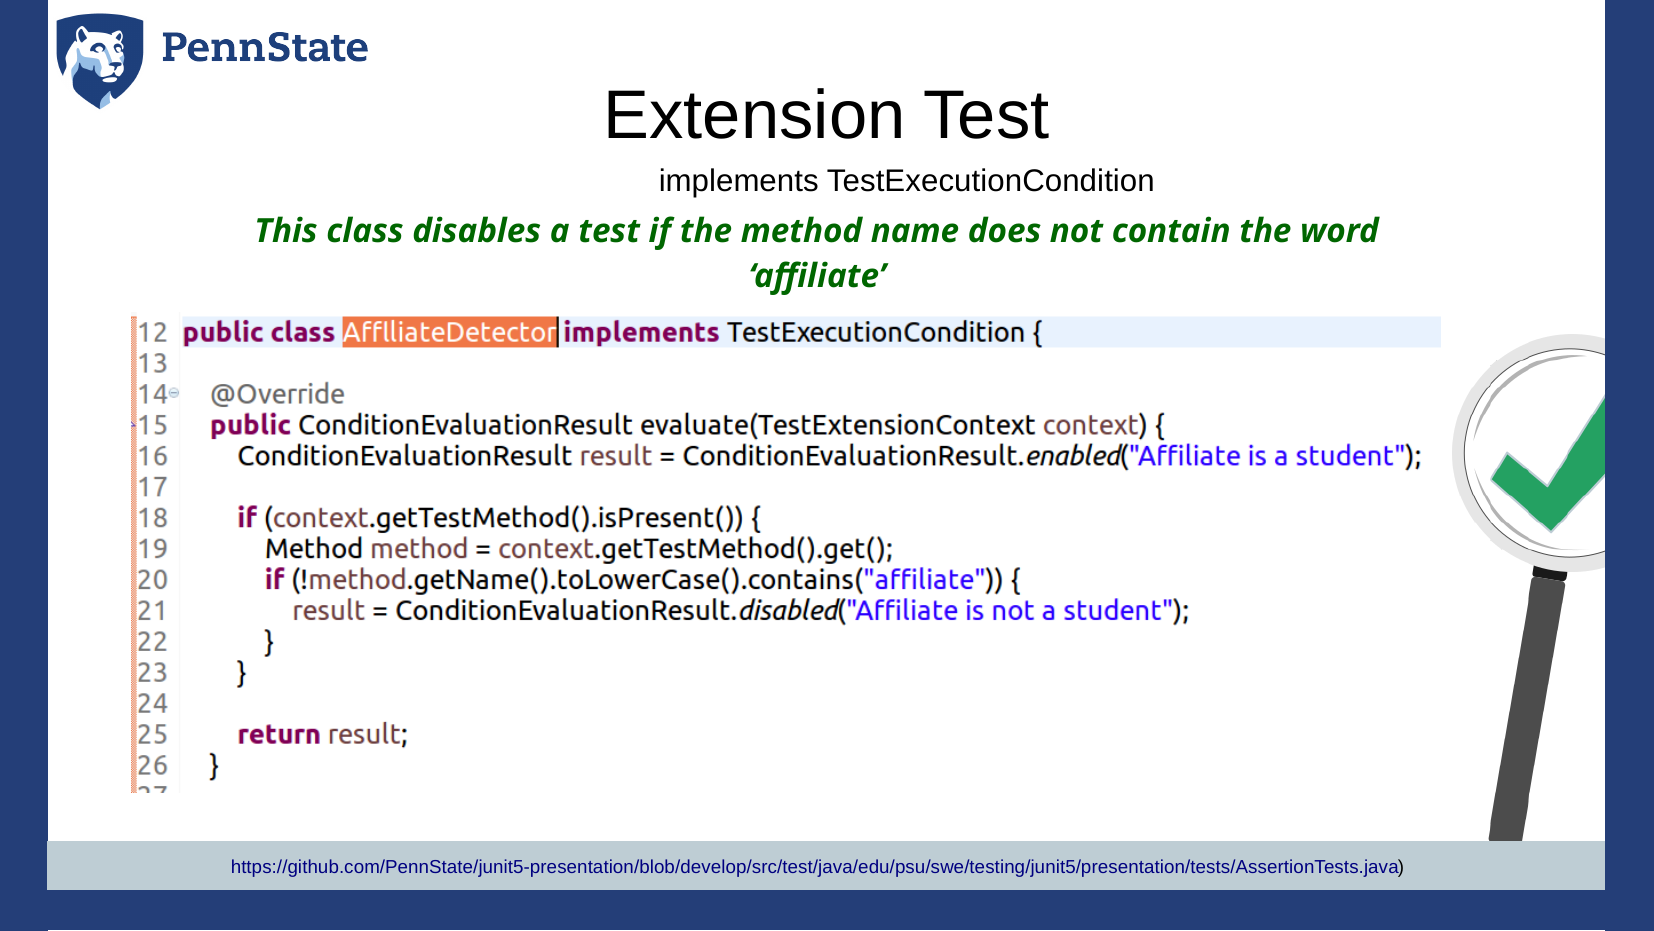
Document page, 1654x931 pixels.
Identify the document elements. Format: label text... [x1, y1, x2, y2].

picture [48, 0, 411, 152]
title https://github.com/PennState/junit5-presentation/blob/develop/src/test/java/edu/psu/swe/testing/junit5/presentation/tests/AssertionTests.java) [210, 830, 1426, 904]
title Extension Test [82, 37, 1571, 193]
picture [1452, 334, 1605, 841]
title This class disables a test if the method name does not contain the word ‘affiliate’ [195, 221, 1441, 282]
picture [131, 312, 1441, 793]
list implements TestExecutionCondition [502, 162, 1242, 211]
